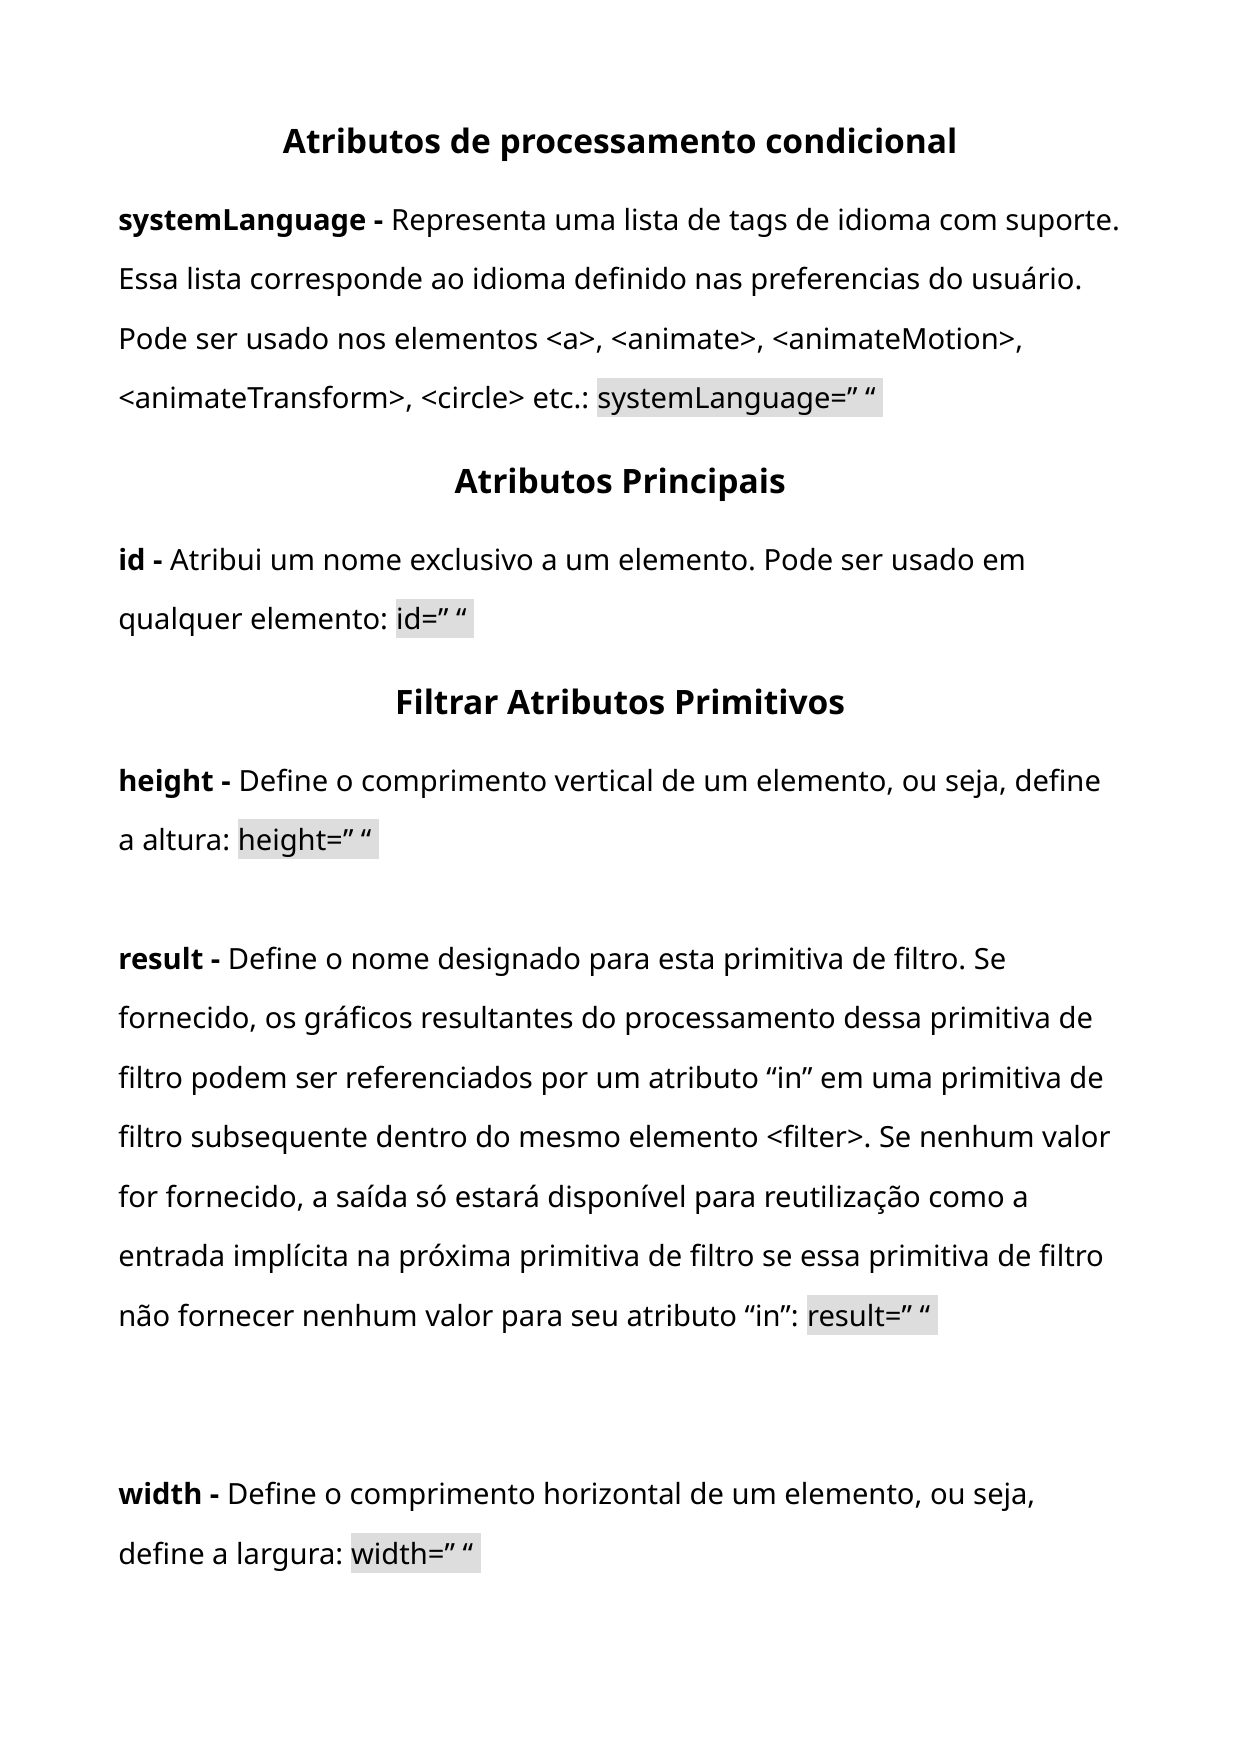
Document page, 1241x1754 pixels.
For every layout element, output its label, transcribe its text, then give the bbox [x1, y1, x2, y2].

text systemLanguage - Representa uma lista de tags de idioma com suporte. Essa lista corresponde ao idioma definido nas preferencias do usuário. Pode ser usado nos elementos <a>, <animate>, <animateMotion>, <animateTransform>, <circle> etc.: systemLanguage=” “ [118, 199, 1122, 417]
subtitle Atributos Principais [118, 458, 1122, 504]
subtitle Atributos de processamento condicional [118, 118, 1122, 164]
text id - Atribui um nome exclusivo a um elemento. Pode ser usado em qualquer elemento: id=” “ [118, 539, 1122, 638]
text height - Define o comprimento vertical de um elemento, ou seja, define a altura: height=” “ [118, 760, 1122, 859]
text width - Define o comprimento horizontal de um elemento, ou seja, define a largura: width=” “ [118, 1473, 1122, 1573]
subtitle Filtrar Atributos Primitivos [118, 679, 1122, 724]
text result - Define o nome designado para esta primitiva de filtro. Se fornecido, os gráficos resultantes do processamento dessa primitiva de filtro podem ser referenciados por um atributo “in” em uma primitiva de filtro subsequente dentro do mesmo elemento <filter>. Se nenhum valor for fornecido, a saída só estará disponível para reutilização como a entrada implícita na próxima primitiva de filtro se essa primitiva de filtro não fornecer nenhum valor para seu atributo “in”: result=” “ [118, 938, 1122, 1335]
